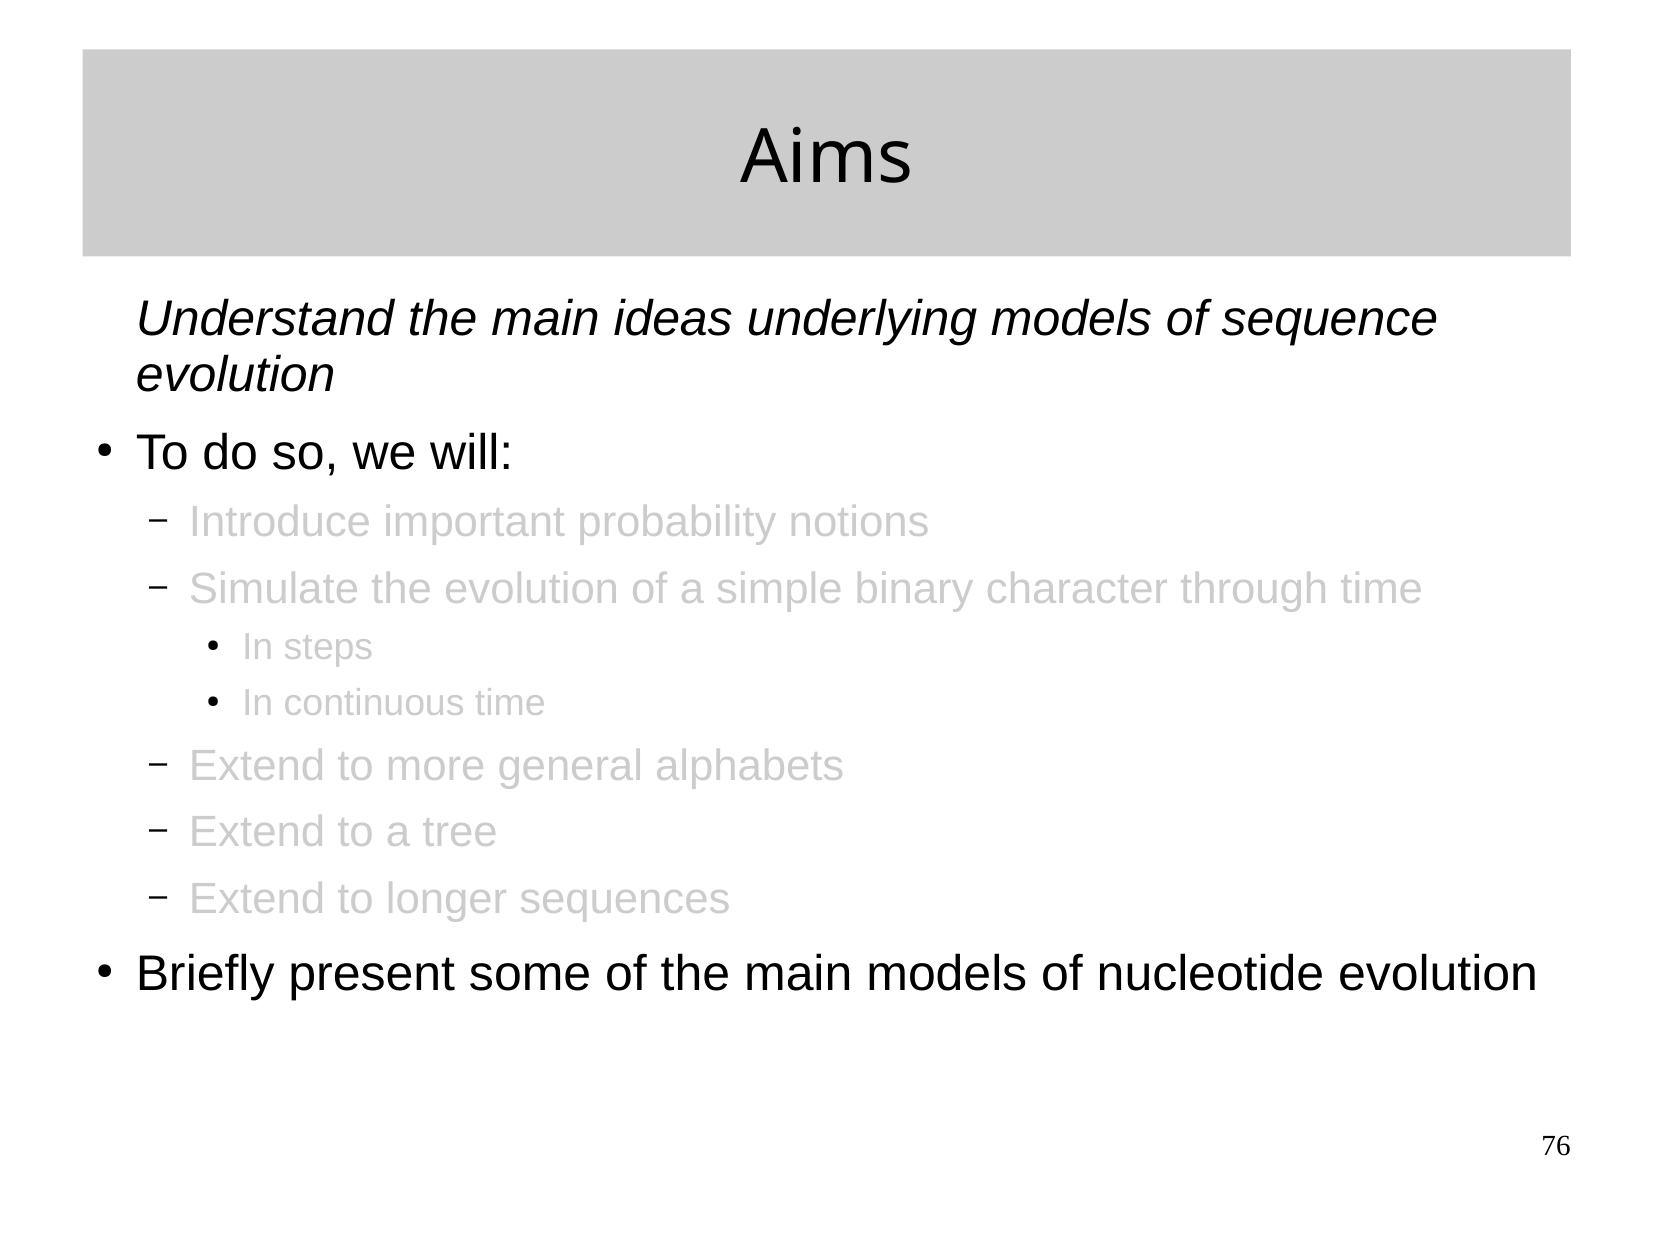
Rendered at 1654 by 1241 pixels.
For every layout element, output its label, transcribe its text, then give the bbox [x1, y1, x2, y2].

list Understand the main ideas underlying models of sequence evolution To do so, we will: Introduce important probability notions Simulate the evolution of a simple binary character through time In steps In continuous time Extend to more general alphabets Extend to a tree Extend to longer sequences Briefly present some of the main models of nucleotide evolution [82, 290, 1571, 1010]
title Aims [82, 49, 1571, 257]
